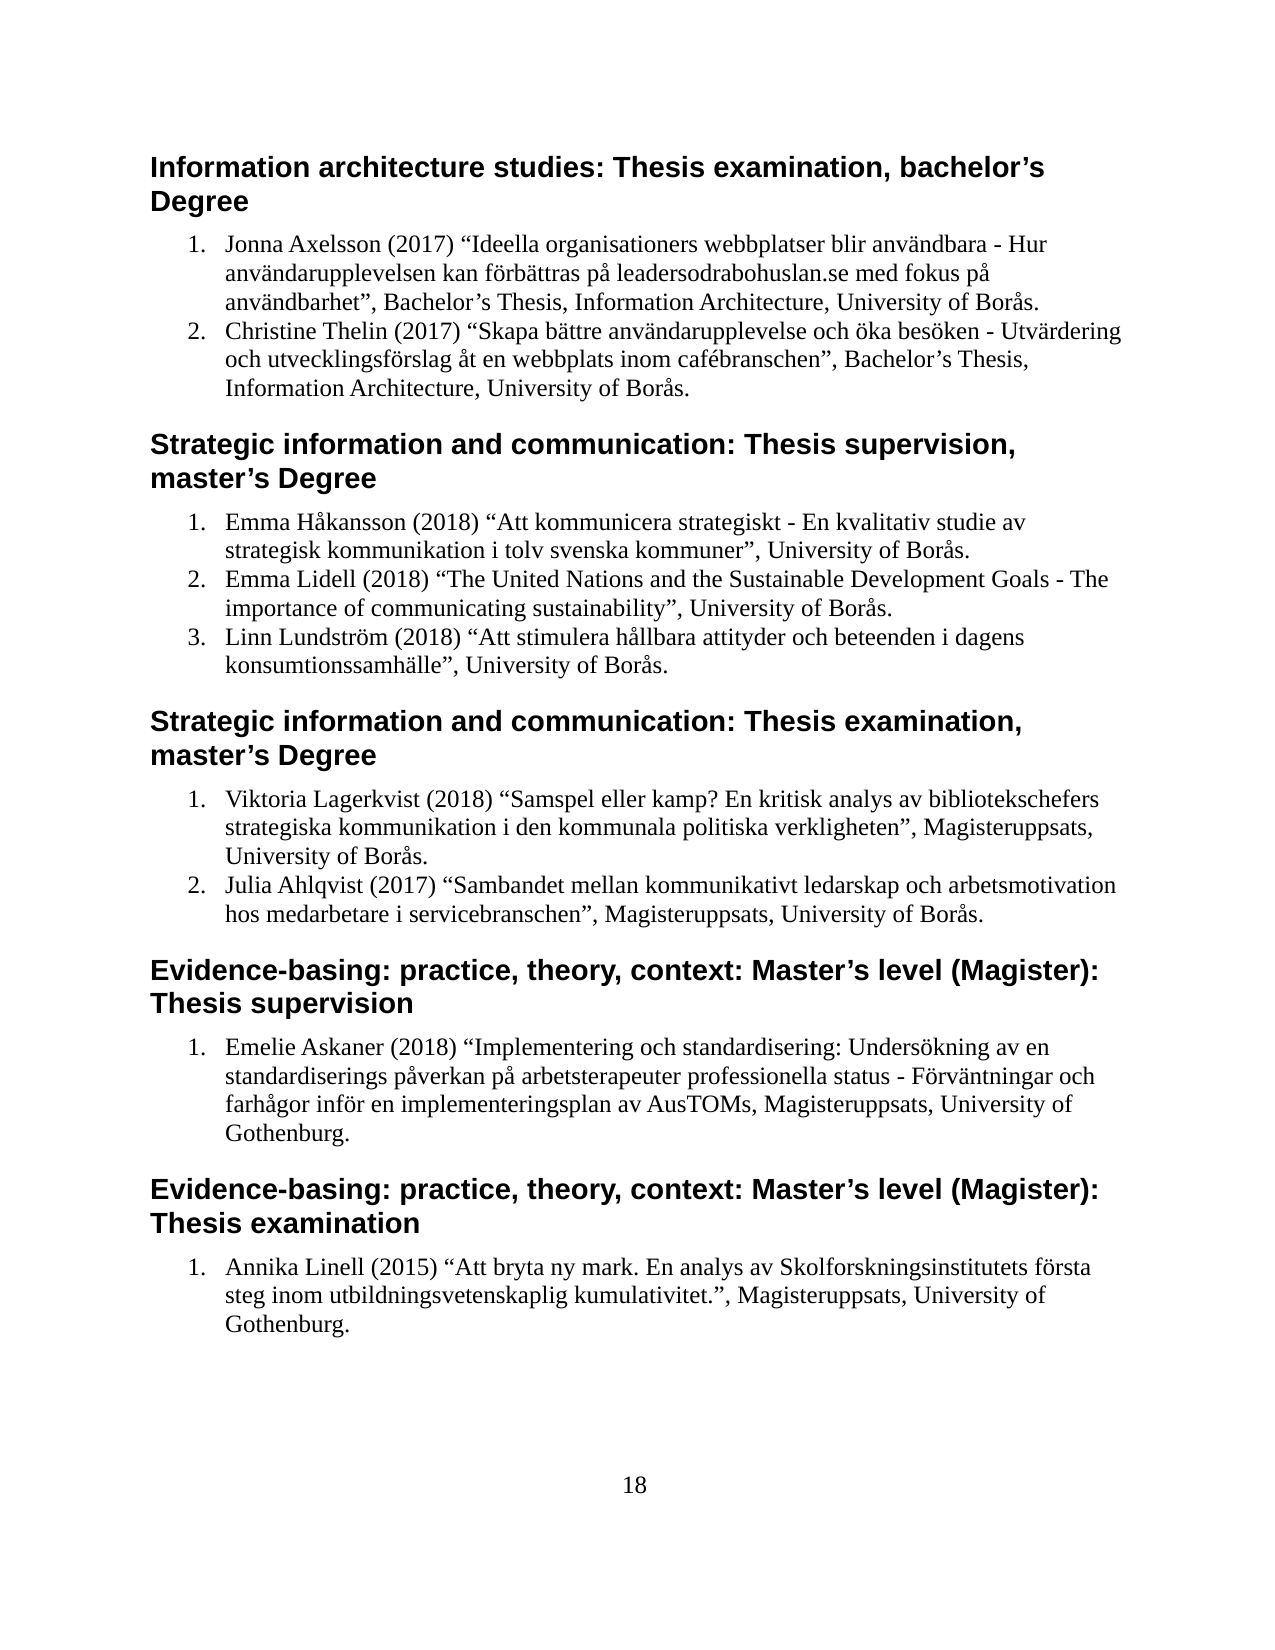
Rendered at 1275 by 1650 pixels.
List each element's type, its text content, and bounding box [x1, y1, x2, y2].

subtitle Evidence-basing: practice, theory, context: Master’s level (Magister): Thesis supervision [150, 952, 1125, 1019]
list Viktoria Lagerkvist (2018) “Samspel eller kamp? En kritisk analys av bibliotekschefers strategiska kommunikation i den kommunala politiska verkligheten”, Magisteruppsats, University of Borås. [187, 784, 1125, 870]
list Julia Ahlqvist (2017) “Sambandet mellan kommunikativt ledarskap och arbetsmotivation hos medarbetare i servicebranschen”, Magisteruppsats, University of Borås. [187, 870, 1125, 927]
list Emma Lidell (2018) “The United Nations and the Sustainable Development Goals - The importance of communicating sustainability”, University of Borås. [187, 564, 1125, 622]
list Jonna Axelsson (2017) “Ideella organisationers webbplatser blir användbara - Hur användarupplevelsen kan förbättras på leadersodrabohuslan.se med fokus på användbarhet”, Bachelor’s Thesis, Information Architecture, University of Borås. [187, 229, 1125, 316]
list Annika Linell (2015) “Att bryta ny mark. En analys av Skolforskningsinstitutets första steg inom utbildningsvetenskaplig kumulativitet.”, Magisteruppsats, University of Gothenburg. [187, 1252, 1125, 1338]
list Christine Thelin (2017) “Skapa bättre användarupplevelse och öka besöken - Utvärdering och utvecklingsförslag åt en webbplats inom cafébranschen”, Bachelor’s Thesis, Information Architecture, University of Borås. [187, 316, 1125, 402]
list Linn Lundström (2018) “Att stimulera hållbara attityder och beteenden i dagens konsumtionssamhälle”, University of Borås. [187, 622, 1125, 679]
subtitle Strategic information and communication: Thesis supervision, master’s Degree [150, 427, 1125, 494]
subtitle Strategic information and communication: Thesis examination, master’s Degree [150, 704, 1125, 771]
subtitle Evidence-basing: practice, theory, context: Master’s level (Magister): Thesis examination [150, 1172, 1125, 1239]
list Emma Håkansson (2018) “Att kommunicera strategiskt - En kvalitativ studie av strategisk kommunikation i tolv svenska kommuner”, University of Borås. [187, 507, 1125, 564]
list Emelie Askaner (2018) “Implementering och standardisering: Undersökning av en standardiserings påverkan på arbetsterapeuter professionella status - Förväntningar och farhågor inför en implementeringsplan av AusTOMs, Magisteruppsats, University of Gothenburg. [187, 1032, 1125, 1147]
subtitle Information architecture studies: Thesis examination, bachelor’s Degree [150, 150, 1125, 217]
